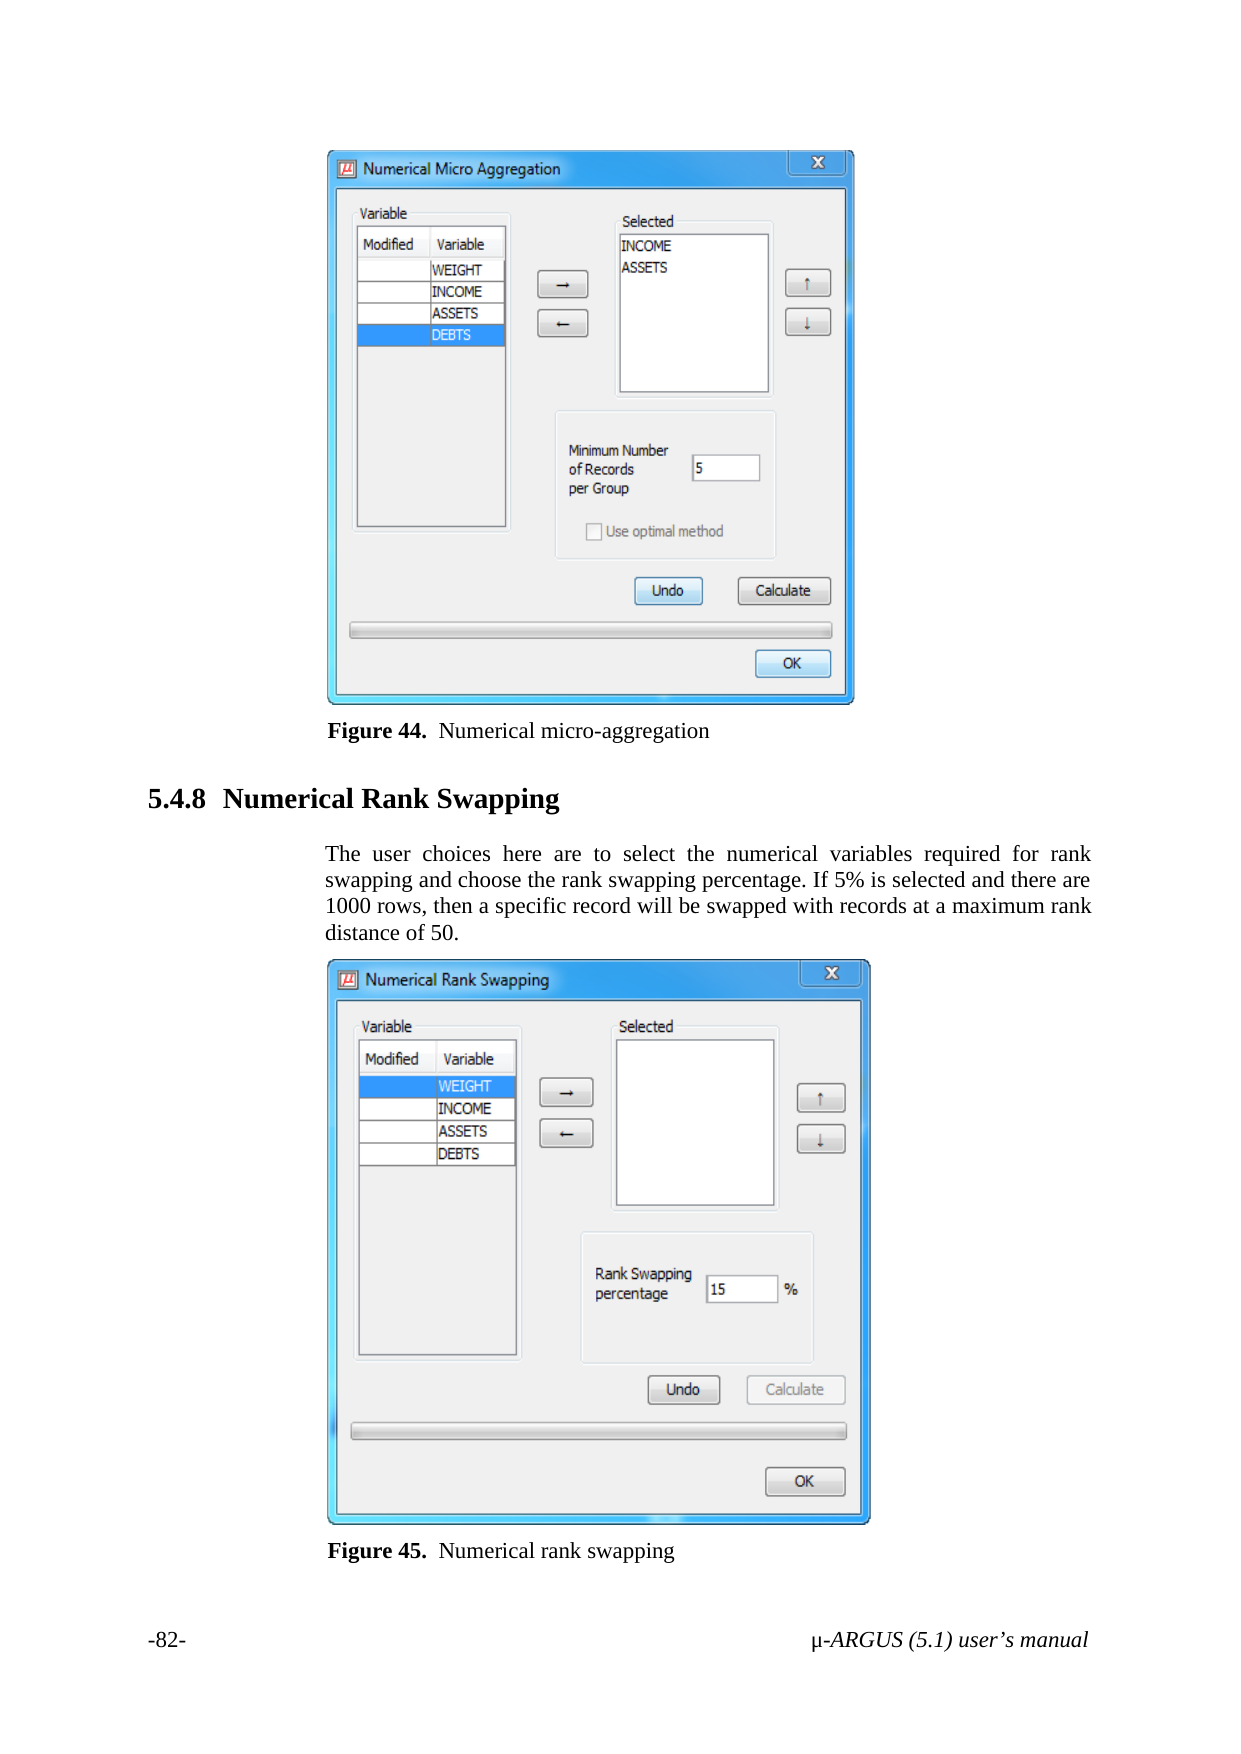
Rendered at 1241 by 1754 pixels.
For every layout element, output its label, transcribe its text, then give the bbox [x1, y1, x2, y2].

picture [327, 959, 871, 1525]
text The user choices here are to select the numerical variables required for rank swapping and choose the rank swapping percentage. If 5% is selected and there are 1000 rows, then a specific record will be swapped with records at a maximum rank distance of 50. [325, 839, 1092, 947]
subtitle Numerical Rank Swapping [148, 781, 1092, 814]
picture [327, 150, 855, 705]
text Figure 44. Numerical micro-aggregation [325, 717, 1092, 743]
text Figure 45. Numerical rank swapping [325, 1537, 1092, 1563]
